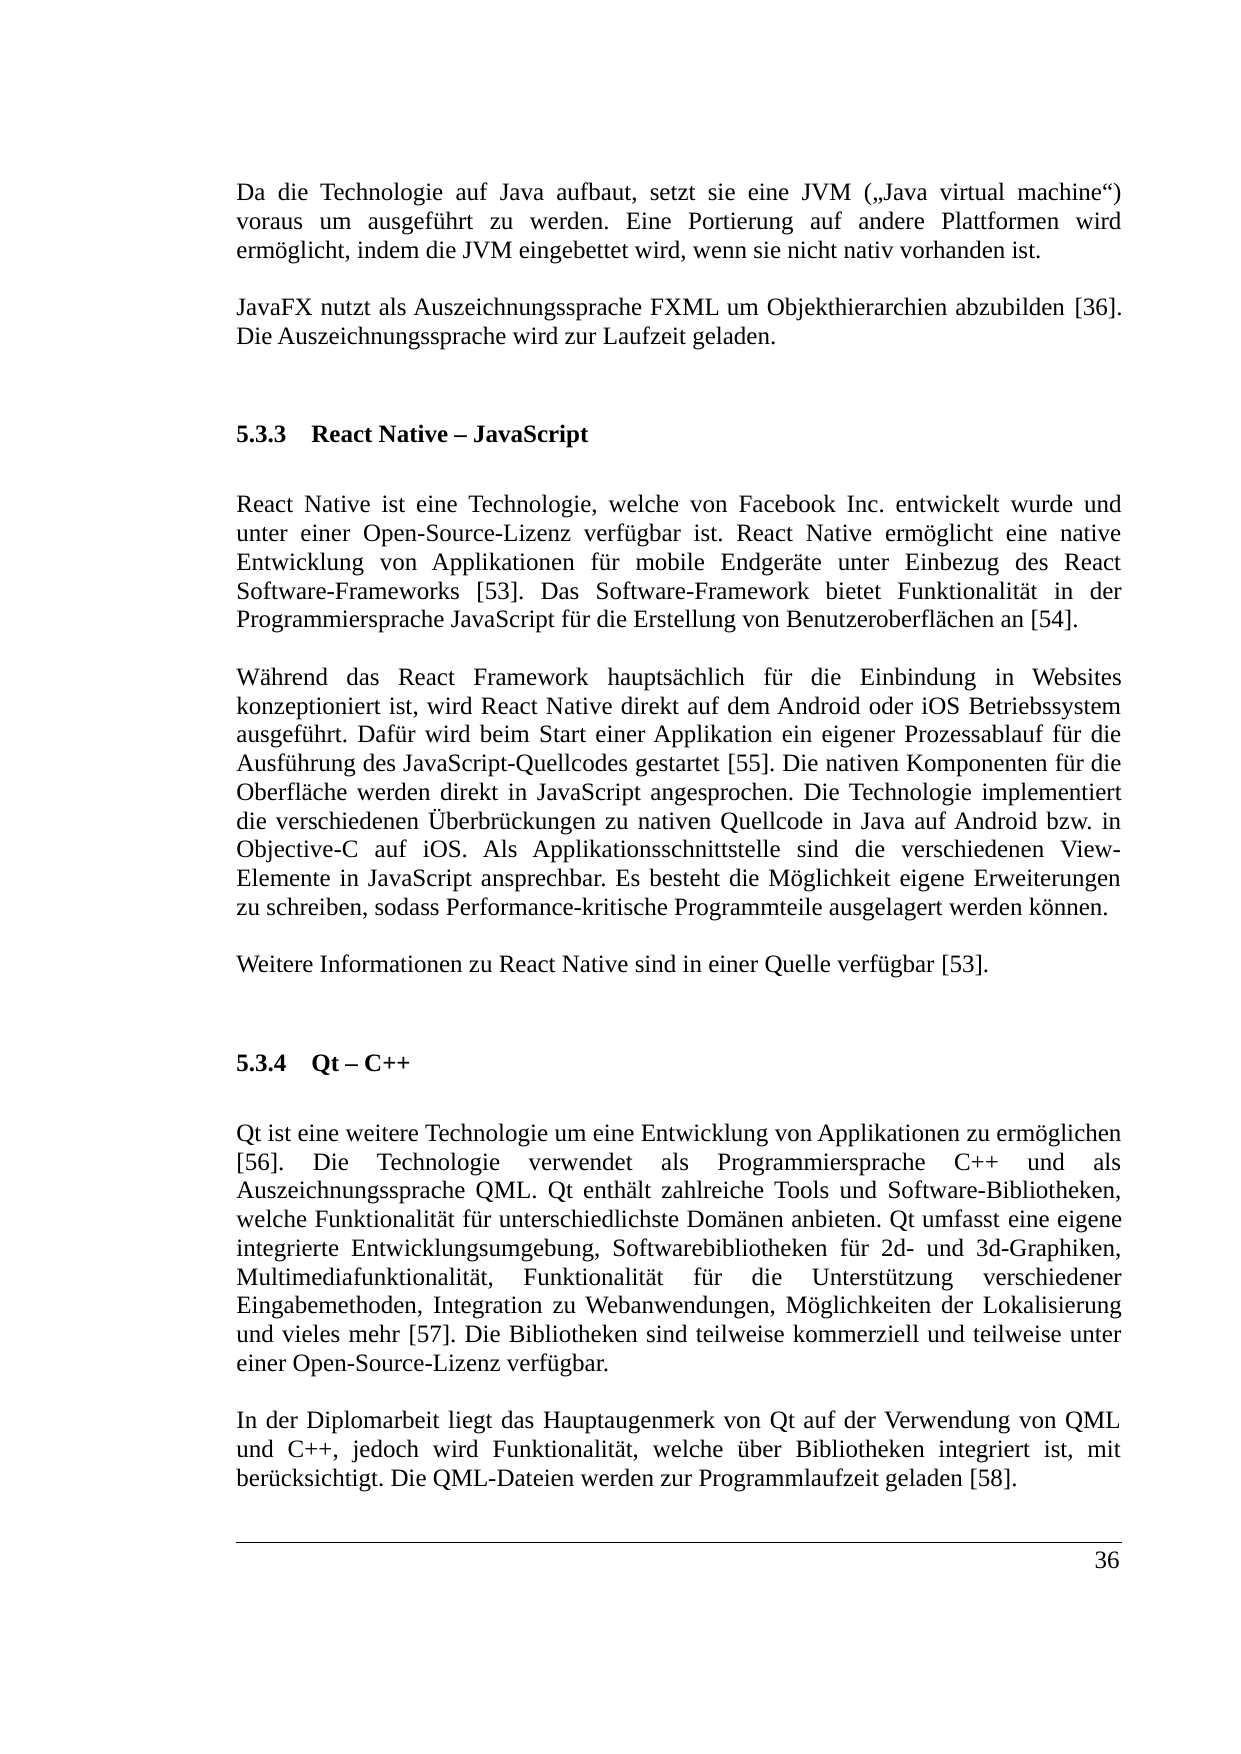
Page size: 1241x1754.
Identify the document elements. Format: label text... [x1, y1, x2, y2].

text Qt ist eine weitere Technologie um eine Entwicklung von Applikationen zu ermöglichen [56]. Die Technologie verwendet als Programmiersprache C++ und als Auszeichnungssprache QML. Qt enthält zahlreiche Tools und Software-Bibliotheken, welche Funktionalität für unterschiedlichste Domänen anbieten. Qt umfasst eine eigene integrierte Entwicklungsumgebung, Softwarebibliotheken für 2d- und 3d-Graphiken, Multimediafunktionalität, Funktionalität für die Unterstützung verschiedener Eingabemethoden, Integration zu Webanwendungen, Möglichkeiten der Lokalisierung und vieles mehr [57]. Die Bibliotheken sind teilweise kommerziell und teilweise unter einer Open-Source-Lizenz verfügbar. [236, 1118, 1122, 1377]
text Während das React Framework hauptsächlich für die Einbindung in Websites konzeptioniert ist, wird React Native direkt auf dem Android oder iOS Betriebssystem ausgeführt. Dafür wird beim Start einer Applikation ein eigener Prozessablauf für die Ausführung des JavaScript-Quellcodes gestartet [55]. Die nativen Komponenten für die Oberfläche werden direkt in JavaScript angesprochen. Die Technologie implementiert die verschiedenen Überbrückungen zu nativen Quellcode in Java auf Android bzw. in Objective-C auf iOS. Als Applikationsschnittstelle sind die verschiedenen View-Elemente in JavaScript ansprechbar. Es besteht die Möglichkeit eigene Erweiterungen zu schreiben, sodass Performance-kritische Programmteile ausgelagert werden können. [236, 662, 1122, 921]
subtitle React Native – JavaScript [236, 419, 1122, 448]
text Weitere Informationen zu React Native sind in einer Quelle verfügbar [53]. [236, 949, 1122, 978]
text JavaFX nutzt als Auszeichnungssprache FXML um Objekthierarchien abzubilden [36]. Die Auszeichnungssprache wird zur Laufzeit geladen. [236, 292, 1122, 350]
subtitle Qt – C++ [236, 1048, 1122, 1077]
text In der Diplomarbeit liegt das Hauptaugenmerk von Qt auf der Verwendung von QML und C++, jedoch wird Funktionalität, welche über Bibliotheken integriert ist, mit berücksichtigt. Die QML-Dateien werden zur Programmlaufzeit geladen [58]. [236, 1406, 1122, 1492]
text Da die Technologie auf Java aufbaut, setzt sie eine JVM („Java virtual machine“) voraus um ausgeführt zu werden. Eine Portierung auf andere Plattformen wird ermöglicht, indem die JVM eingebettet wird, wenn sie nicht nativ vorhanden ist. [236, 177, 1122, 263]
text React Native ist eine Technologie, welche von Facebook Inc. entwickelt wurde und unter einer Open-Source-Lizenz verfügbar ist. React Native ermöglicht eine native Entwicklung von Applikationen für mobile Endgeräte unter Einbezug des React Software-Frameworks [53]. Das Software-Framework bietet Funktionalität in der Programmiersprache JavaScript für die Erstellung von Benutzeroberflächen an [54]. [236, 489, 1122, 633]
